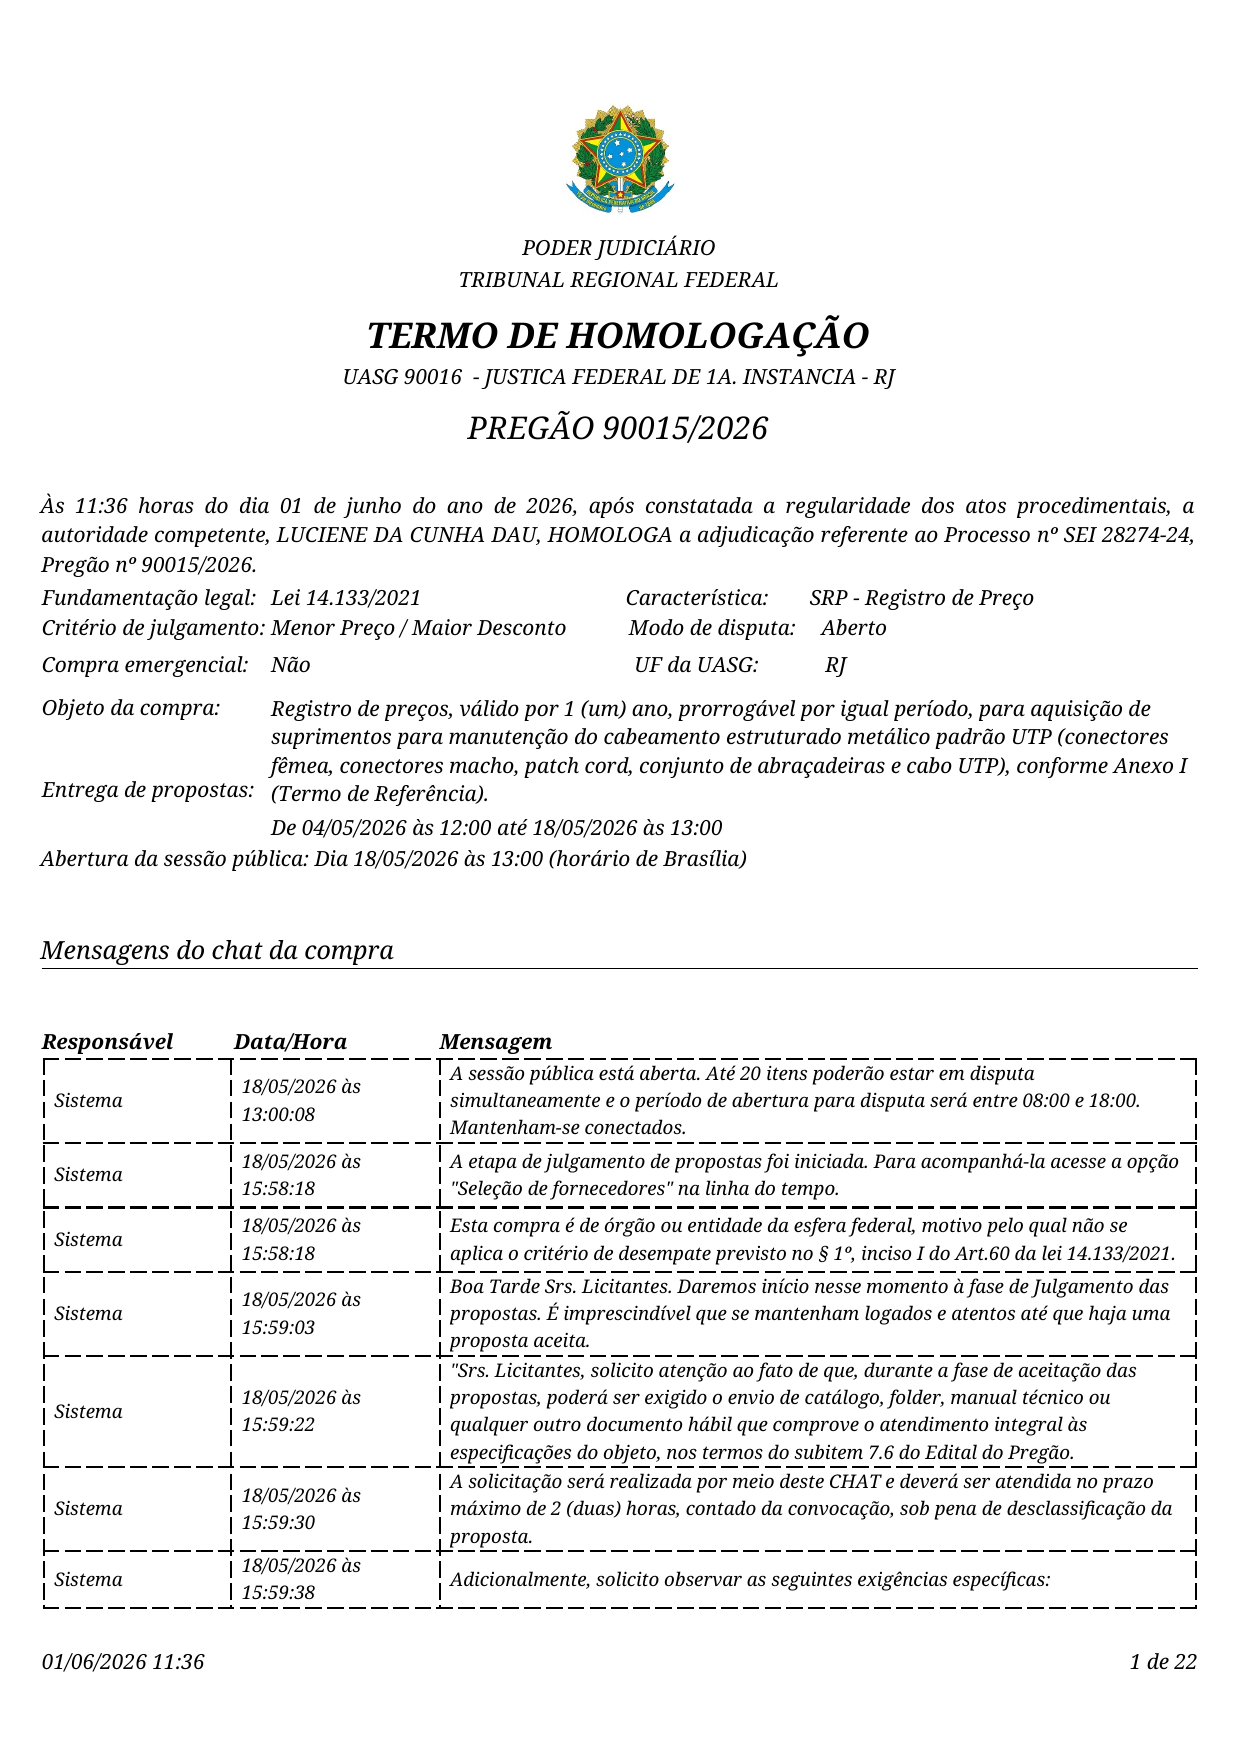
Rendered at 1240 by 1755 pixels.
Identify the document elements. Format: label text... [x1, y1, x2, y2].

table_cell 18/05/2026 às 15:59:30 [231, 1466, 439, 1550]
table_cell A solicitação será realizada por meio deste CHAT e deverá ser atendida no prazo máximo de 2 (duas) horas, contado da convocação, sob pena de desclassificação da proposta. [440, 1466, 1196, 1550]
subtitle PREGÃO 90015/2026 [42, 406, 1198, 449]
table_cell A etapa de julgamento de propostas foi iniciada. Para acompanhá-la acesse a opção "Seleção de fornecedores" na linha do tempo. [440, 1142, 1196, 1206]
table_cell Não UF da UASG: RJ Registro de preços, válido por 1 (um) ano, prorrogável por igual período, para aquisição de suprimentos para manutenção do cabeamento estruturado metálico padrão UTP (conectores fêmea, conectores macho, patch cord, conjunto de abraçadeiras e cabo UTP), conforme Anexo I (Termo de Referência). De 04/05/2026 às 12:00 até 18/05/2026 às 13:00 [271, 651, 1193, 844]
table_cell 18/05/2026 às 15:58:18 [231, 1206, 439, 1271]
table_header Sistema [44, 1058, 231, 1142]
table_cell "Srs. Licitantes, solicito atenção ao fato de que, durante a fase de aceitação das propostas, poderá ser exigido o envio de catálogo, folder, manual técnico ou qualquer outro documento hábil que comprove o atendimento integral às especificações do objeto, nos termos do subitem 7.6 do Edital do Pregão. [440, 1355, 1196, 1466]
table_cell Adicionalmente, solicito observar as seguintes exigências específicas: [440, 1550, 1196, 1607]
table_cell Sistema [44, 1206, 231, 1271]
text Às 11:36 horas do dia 01 de junho do ano de 2026, após constatada a regularidade dos atos procedimentais, a autoridade competente, LUCIENE DA CUNHA DAU, HOMOLOGA a adjudicação referente ao Processo nº SEI 28274-24, Pregão nº 90015/2026. [40, 491, 1199, 578]
table_cell 18/05/2026 às 15:58:18 [231, 1142, 439, 1206]
subtitle TERMO DE HOMOLOGAÇÃO [42, 311, 1198, 359]
table_cell Esta compra é de órgão ou entidade da esfera federal, motivo pelo qual não se aplica o critério de desempate previsto no § 1º, inciso I do Art.60 da lei 14.133/2021. [440, 1206, 1196, 1271]
table_cell Sistema [44, 1466, 231, 1550]
text TRIBUNAL REGIONAL FEDERAL [42, 265, 1198, 293]
text PODER JUDICIÁRIO [42, 233, 1198, 261]
table_header A sessão pública está aberta. Até 20 itens poderão estar em disputa simultaneamente e o período de abertura para disputa será entre 08:00 e 18:00. Mantenham-se conectados. [440, 1058, 1196, 1142]
table_cell Sistema [44, 1142, 231, 1206]
text Abertura da sessão pública: Dia 18/05/2026 às 13:00 (horário de Brasília) [40, 844, 1199, 872]
table_cell Sistema [44, 1550, 231, 1607]
table_cell 18/05/2026 às 15:59:22 [231, 1355, 439, 1466]
text UASG 90016 - JUSTICA FEDERAL DE 1A. INSTANCIA - RJ [42, 362, 1198, 391]
table_header Lei 14.133/2021 Característica: SRP - Registro de Preço [271, 583, 1193, 613]
table_cell Compra emergencial: Objeto da compra: Entrega de propostas: [42, 651, 271, 844]
table_cell Sistema [44, 1271, 231, 1355]
text Responsável Data/Hora Mensagem [42, 1027, 1200, 1056]
text Mensagens do chat da compra [40, 932, 1200, 966]
table_cell Boa Tarde Srs. Licitantes. Daremos início nesse momento à fase de Julgamento das propostas. É imprescindível que se mantenham logados e atentos até que haja uma proposta aceita. [440, 1271, 1196, 1355]
table_cell 18/05/2026 às 15:59:38 [231, 1550, 439, 1607]
table_cell Menor Preço / Maior Desconto Modo de disputa: Aberto [271, 613, 1193, 651]
table_header 18/05/2026 às 13:00:08 [231, 1058, 439, 1142]
table_cell Critério de julgamento: [42, 613, 271, 651]
table_cell 18/05/2026 às 15:59:03 [231, 1271, 439, 1355]
table_cell Sistema [44, 1355, 231, 1466]
table_header Fundamentação legal: [42, 583, 271, 613]
